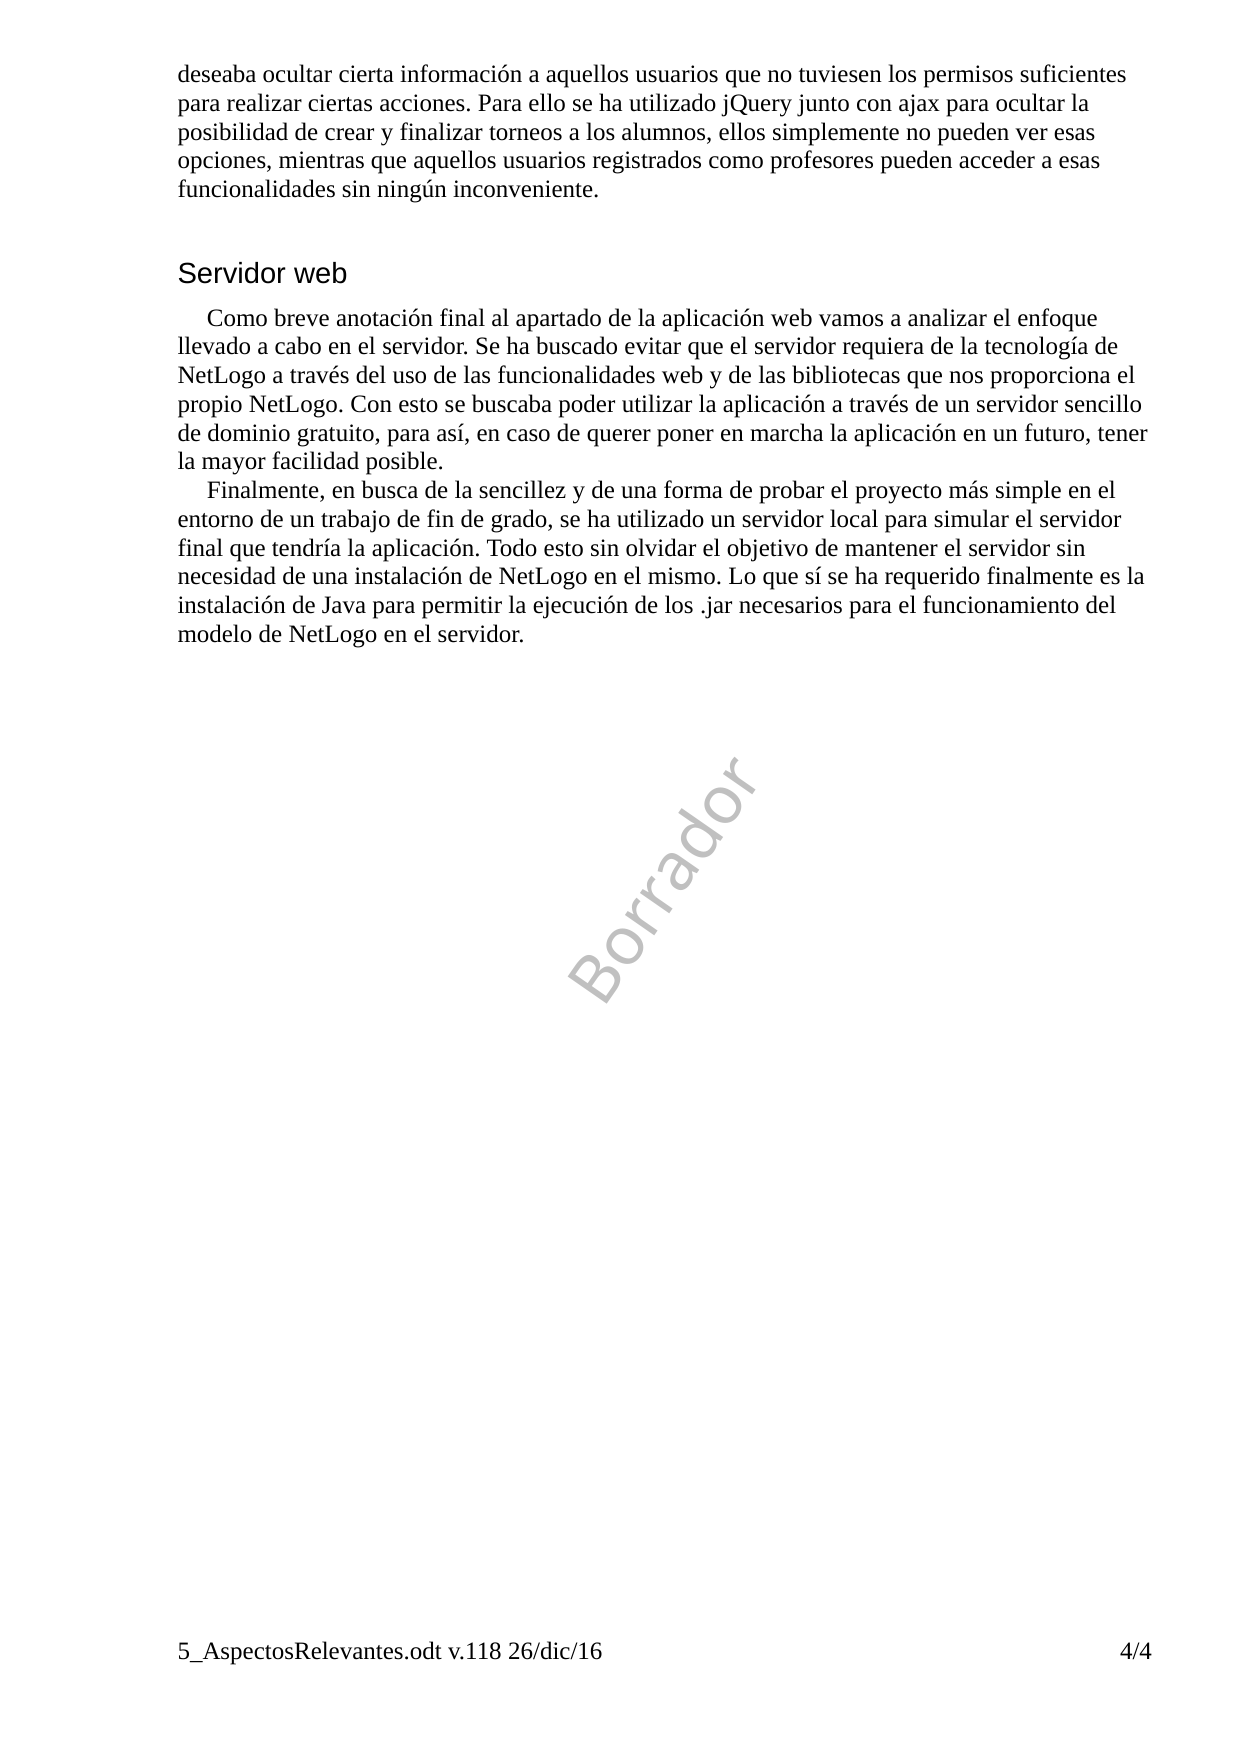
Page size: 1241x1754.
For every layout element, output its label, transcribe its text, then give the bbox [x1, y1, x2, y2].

text Como breve anotación final al apartado de la aplicación web vamos a analizar el enfoque llevado a cabo en el servidor. Se ha buscado evitar que el servidor requiera de la tecnología de NetLogo a través del uso de las funcionalidades web y de las bibliotecas que nos proporciona el propio NetLogo. Con esto se buscaba poder utilizar la aplicación a través de un servidor sencillo de dominio gratuito, para así, en caso de querer poner en marcha la aplicación en un futuro, tener la mayor facilidad posible. [177, 303, 1152, 475]
text Finalmente, en busca de la sencillez y de una forma de probar el proyecto más simple en el entorno de un trabajo de fin de grado, se ha utilizado un servidor local para simular el servidor final que tendría la aplicación. Todo esto sin olvidar el objetivo de mantener el servidor sin necesidad de una instalación de NetLogo en el mismo. Lo que sí se ha requerido finalmente es la instalación de Java para permitir la ejecución de los .jar necesarios para el funcionamiento del modelo de NetLogo en el servidor. [177, 475, 1152, 648]
text deseaba ocultar cierta información a aquellos usuarios que no tuviesen los permisos suficientes para realizar ciertas acciones. Para ello se ha utilizado jQuery junto con ajax para ocultar la posibilidad de crear y finalizar torneos a los alumnos, ellos simplemente no pueden ver esas opciones, mientras que aquellos usuarios registrados como profesores pueden acceder a esas funcionalidades sin ningún inconveniente. [177, 59, 1152, 203]
subtitle Servidor web [177, 257, 1152, 290]
